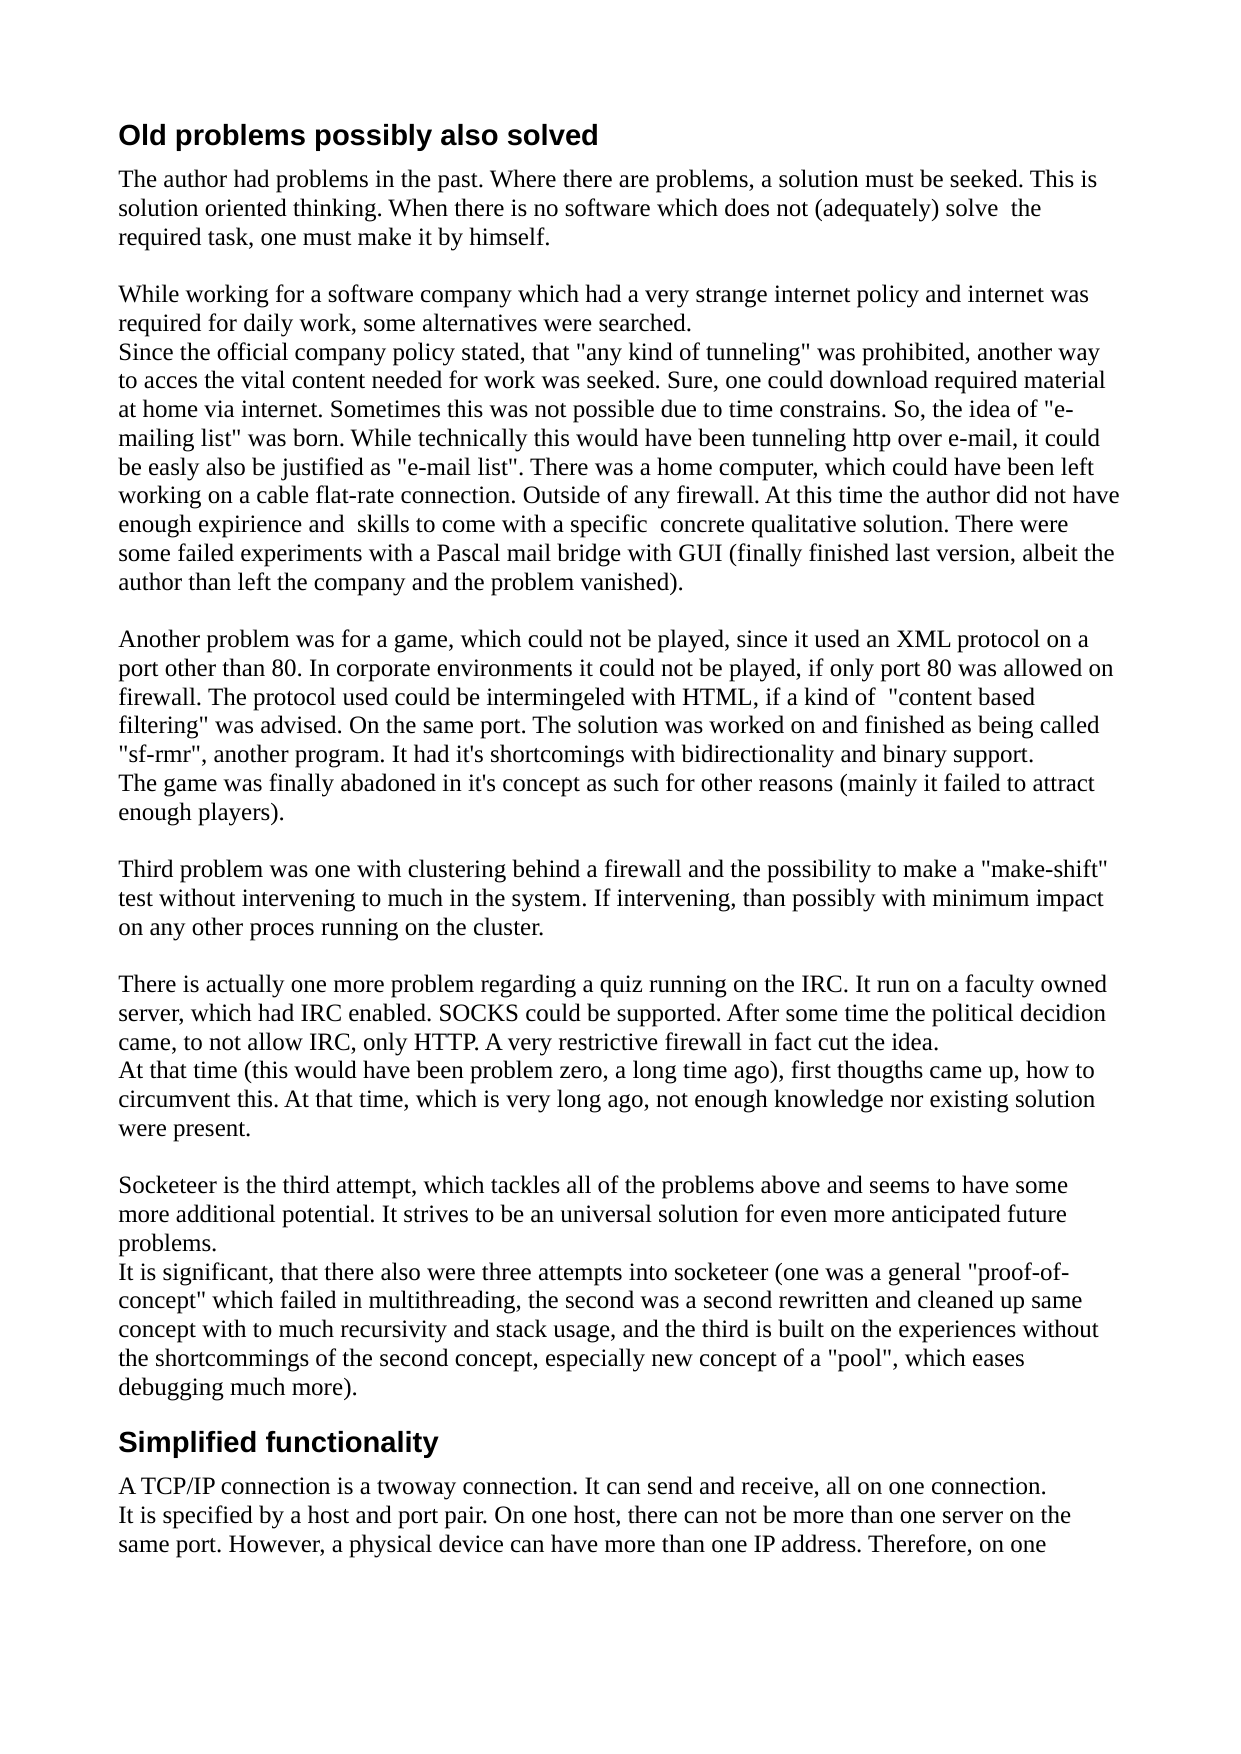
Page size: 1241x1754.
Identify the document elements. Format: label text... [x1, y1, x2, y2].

text A TCP/IP connection is a twoway connection. It can send and receive, all on one connection. It is specified by a host and port pair. On one host, there can not be more than one server on the same port. However, a physical device can have more than one IP address. Therefore, on one [118, 1471, 1122, 1558]
text The game was finally abadoned in it's concept as such for other reasons (mainly it failed to attract enough players). [118, 768, 1122, 854]
text Since the official company policy stated, that "any kind of tunneling" was prohibited, another way to acces the vital content needed for work was seeked. Sure, one could download required material at home via internet. Sometimes this was not possible due to time constrains. So, the idea of "e-mailing list" was born. While technically this would have been tunneling http over e-mail, it could be easly also be justified as "e-mail list". There was a home computer, which could have been left working on a cable flat-rate connection. Outside of any firewall. At this time the author did not have enough expirience and skills to come with a specific concrete qualitative solution. There were some failed experiments with a Pascal mail bridge with GUI (finally finished last version, albeit the author than left the company and the problem vanished). [118, 337, 1122, 595]
text Third problem was one with clustering behind a firewall and the possibility to make a "make-shift" test without intervening to much in the system. If intervening, than possibly with minimum impact on any other proces running on the cluster. There is actually one more problem regarding a quiz running on the IRC. It run on a faculty owned server, which had IRC enabled. SOCKS could be supported. After some time the political decidion came, to not allow IRC, only HTTP. A very restrictive firewall in fact cut the idea. At that time (this would have been problem zero, a long time ago), first thougths came up, how to circumvent this. At that time, which is very long ago, not enough knowledge nor existing solution were present. [118, 854, 1122, 1142]
subtitle Simplified functionality [118, 1425, 1122, 1459]
subtitle Old problems possibly also solved [118, 118, 1122, 152]
text The author had problems in the past. Where there are problems, a solution must be seeked. This is solution oriented thinking. When there is no software which does not (adequately) solve the required task, one must make it by himself. [118, 164, 1122, 250]
text While working for a software company which had a very strange internet policy and internet was required for daily work, some alternatives were searched. [118, 279, 1122, 337]
text Socketeer is the third attempt, which tackles all of the problems above and seems to have some more additional potential. It strives to be an universal solution for even more anticipated future problems. It is significant, that there also were three attempts into socketeer (one was a general "proof-of-concept" which failed in multithreading, the second was a second rewritten and cleaned up same concept with to much recursivity and stack usage, and the third is built on the experiences without the shortcommings of the second concept, especially new concept of a "pool", which eases debugging much more). [118, 1142, 1122, 1400]
text Another problem was for a game, which could not be played, since it used an XML protocol on a port other than 80. In corporate environments it could not be played, if only port 80 was allowed on firewall. The protocol used could be intermingeled with HTML, if a kind of "content based filtering" was advised. On the same port. The solution was worked on and finished as being called "sf-rmr", another program. It had it's shortcomings with bidirectionality and binary support. [118, 624, 1122, 768]
